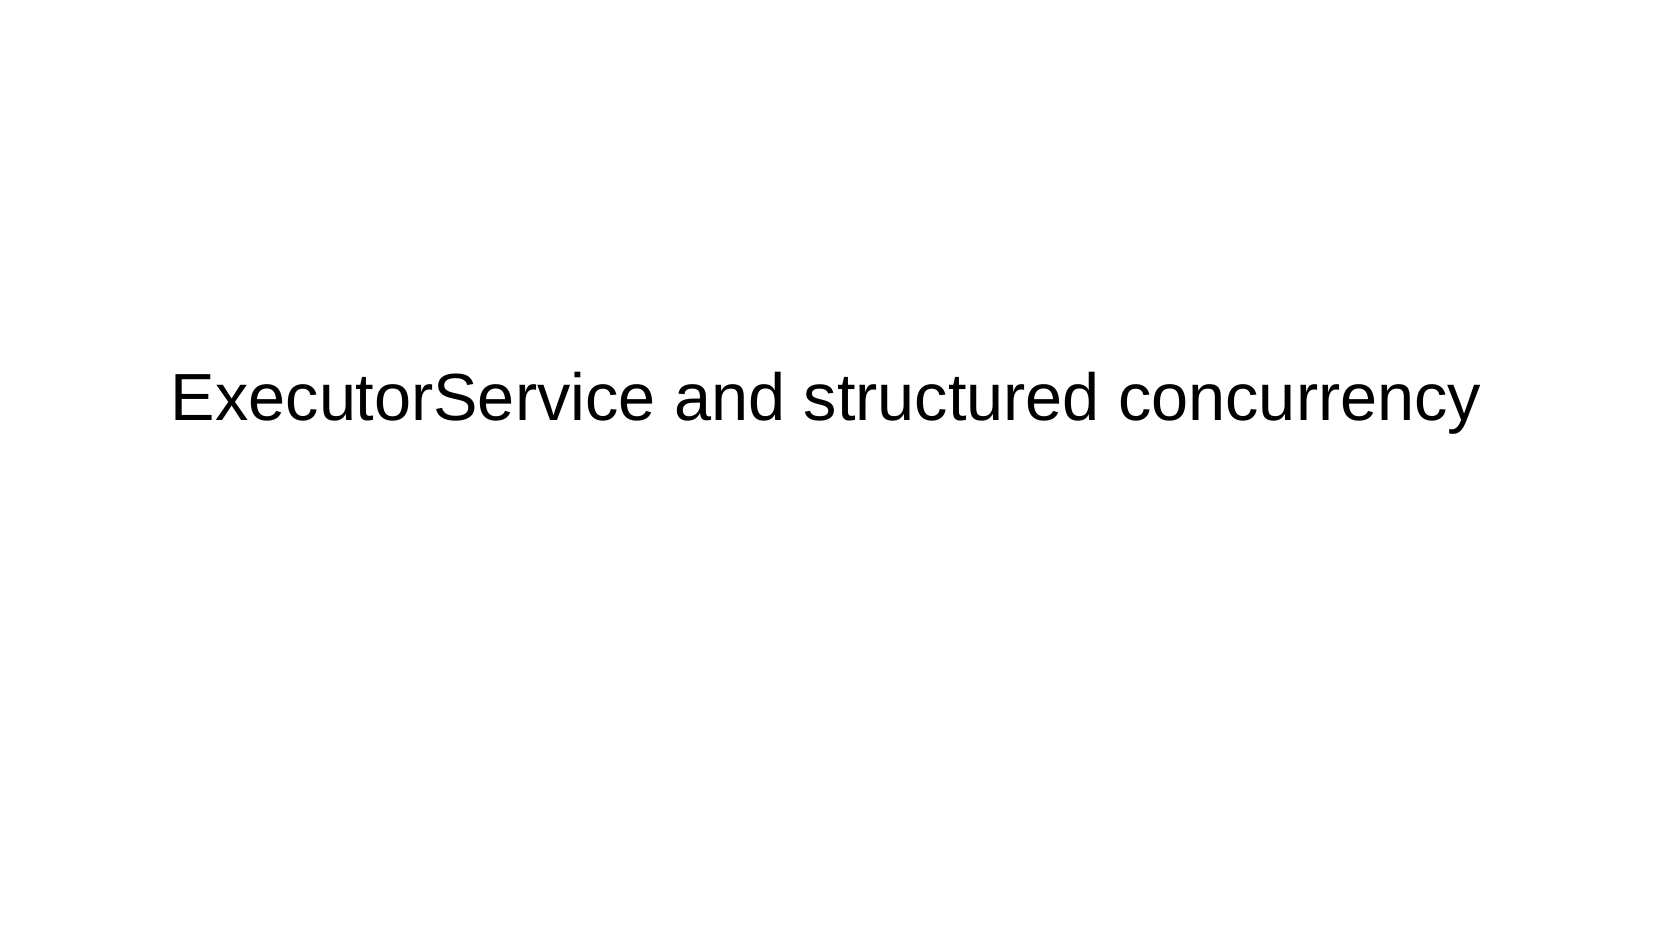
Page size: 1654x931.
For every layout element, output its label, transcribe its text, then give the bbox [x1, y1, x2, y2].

subtitle ExecutorService and structured concurrency [82, 37, 1571, 757]
